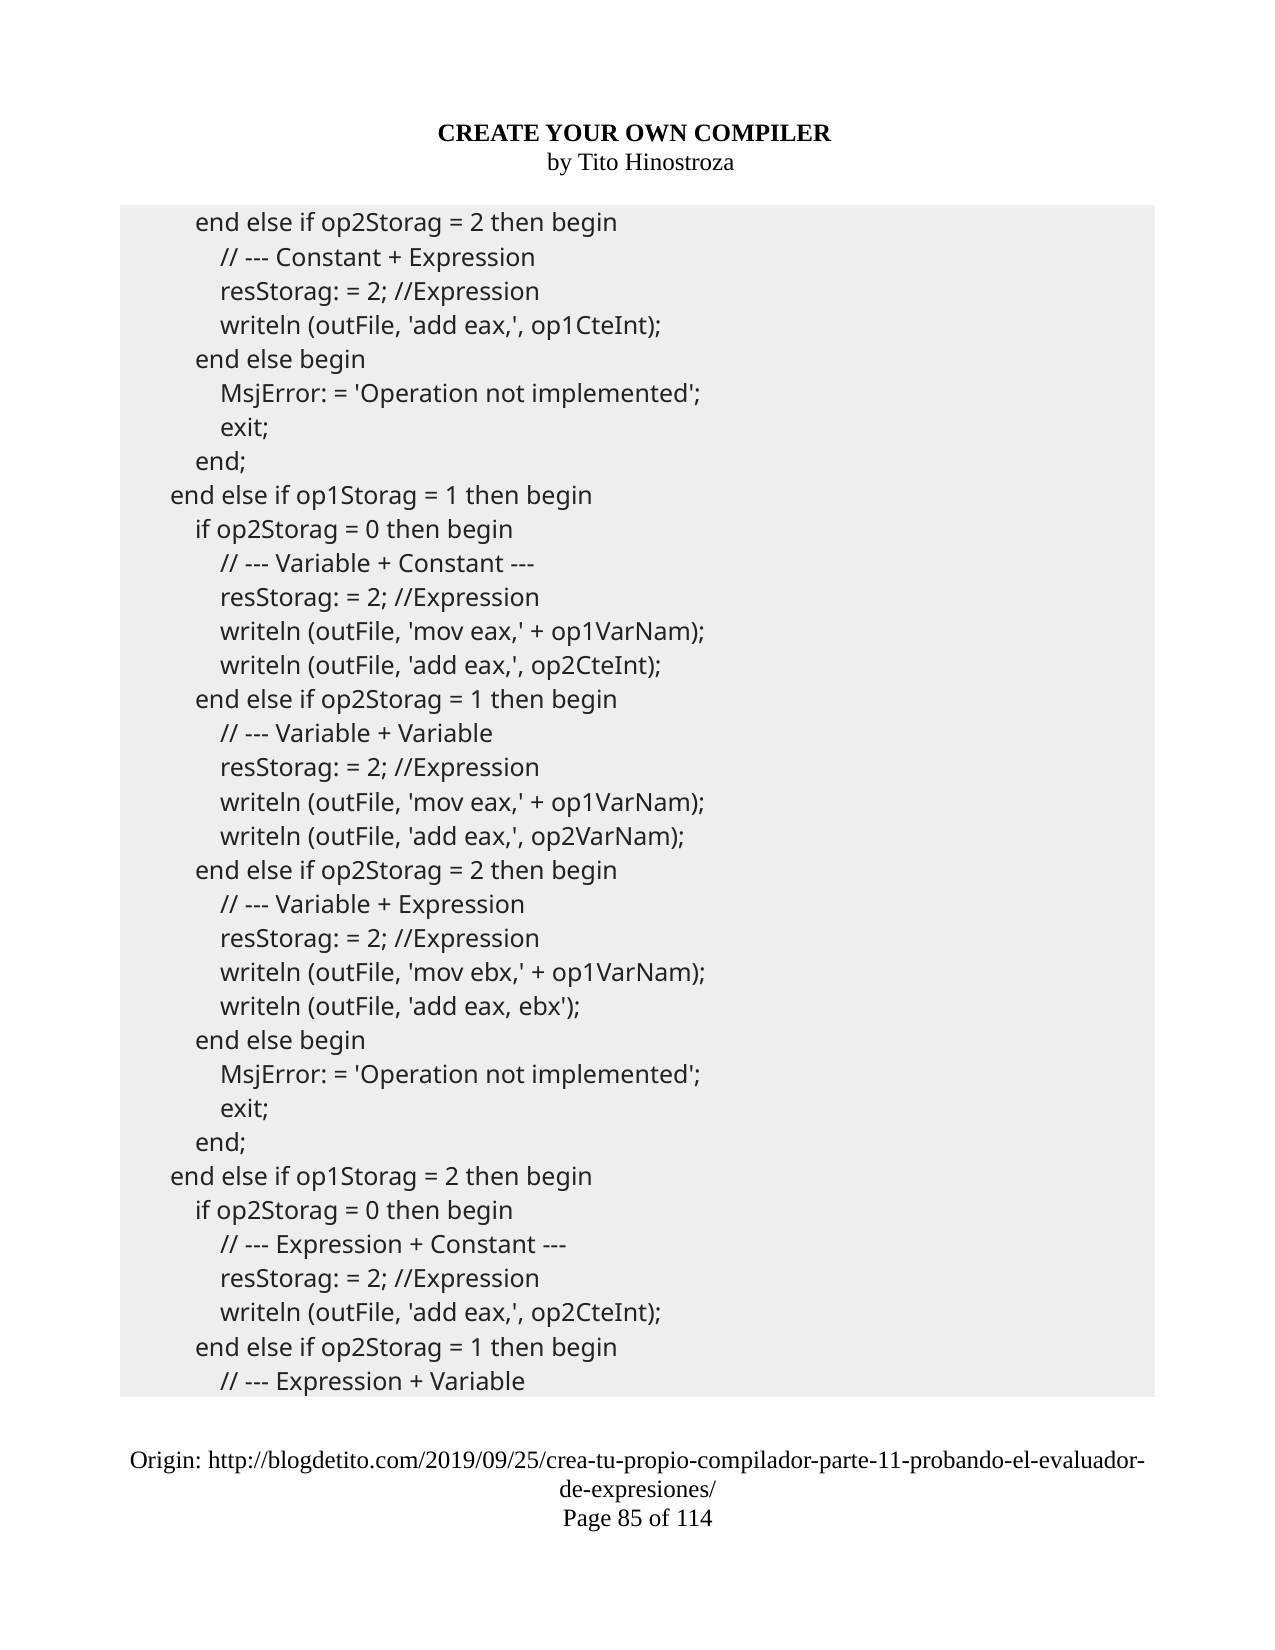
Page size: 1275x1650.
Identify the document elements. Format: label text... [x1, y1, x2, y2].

text end else begin [120, 1023, 1155, 1057]
text end; [120, 443, 1155, 478]
text end else if op2Storag = 2 then begin [120, 852, 1155, 886]
text // --- Variable + Constant --- [120, 546, 1155, 580]
text // --- Expression + Variable [120, 1363, 1155, 1397]
text writeln (outFile, 'add eax,', op1CteInt); [120, 307, 1155, 341]
text writeln (outFile, 'mov eax,' + op1VarNam); [120, 614, 1155, 648]
text end else if op1Storag = 1 then begin [120, 478, 1155, 512]
text resStorag: = 2; //Expression [120, 1261, 1155, 1295]
text // --- Variable + Variable [120, 716, 1155, 750]
text // --- Constant + Expression [120, 239, 1155, 273]
text end else if op1Storag = 2 then begin [120, 1159, 1155, 1193]
text end; [120, 1125, 1155, 1159]
text end else begin [120, 341, 1155, 375]
text writeln (outFile, 'mov ebx,' + op1VarNam); [120, 954, 1155, 988]
text writeln (outFile, 'mov eax,' + op1VarNam); [120, 784, 1155, 818]
text resStorag: = 2; //Expression [120, 273, 1155, 307]
text MsjError: = 'Operation not implemented'; [120, 1057, 1155, 1091]
text if op2Storag = 0 then begin [120, 1193, 1155, 1227]
text if op2Storag = 0 then begin [120, 512, 1155, 546]
text end else if op2Storag = 1 then begin [120, 682, 1155, 716]
text writeln (outFile, 'add eax,', op2VarNam); [120, 818, 1155, 852]
text exit; [120, 409, 1155, 443]
text resStorag: = 2; //Expression [120, 920, 1155, 954]
text // --- Expression + Constant --- [120, 1227, 1155, 1261]
text exit; [120, 1091, 1155, 1125]
text resStorag: = 2; //Expression [120, 580, 1155, 614]
text MsjError: = 'Operation not implemented'; [120, 375, 1155, 409]
text writeln (outFile, 'add eax,', op2CteInt); [120, 1295, 1155, 1329]
text // --- Variable + Expression [120, 886, 1155, 920]
text resStorag: = 2; //Expression [120, 750, 1155, 784]
text writeln (outFile, 'add eax, ebx'); [120, 988, 1155, 1023]
text end else if op2Storag = 1 then begin [120, 1329, 1155, 1363]
text writeln (outFile, 'add eax,', op2CteInt); [120, 648, 1155, 682]
text end else if op2Storag = 2 then begin [120, 205, 1155, 239]
